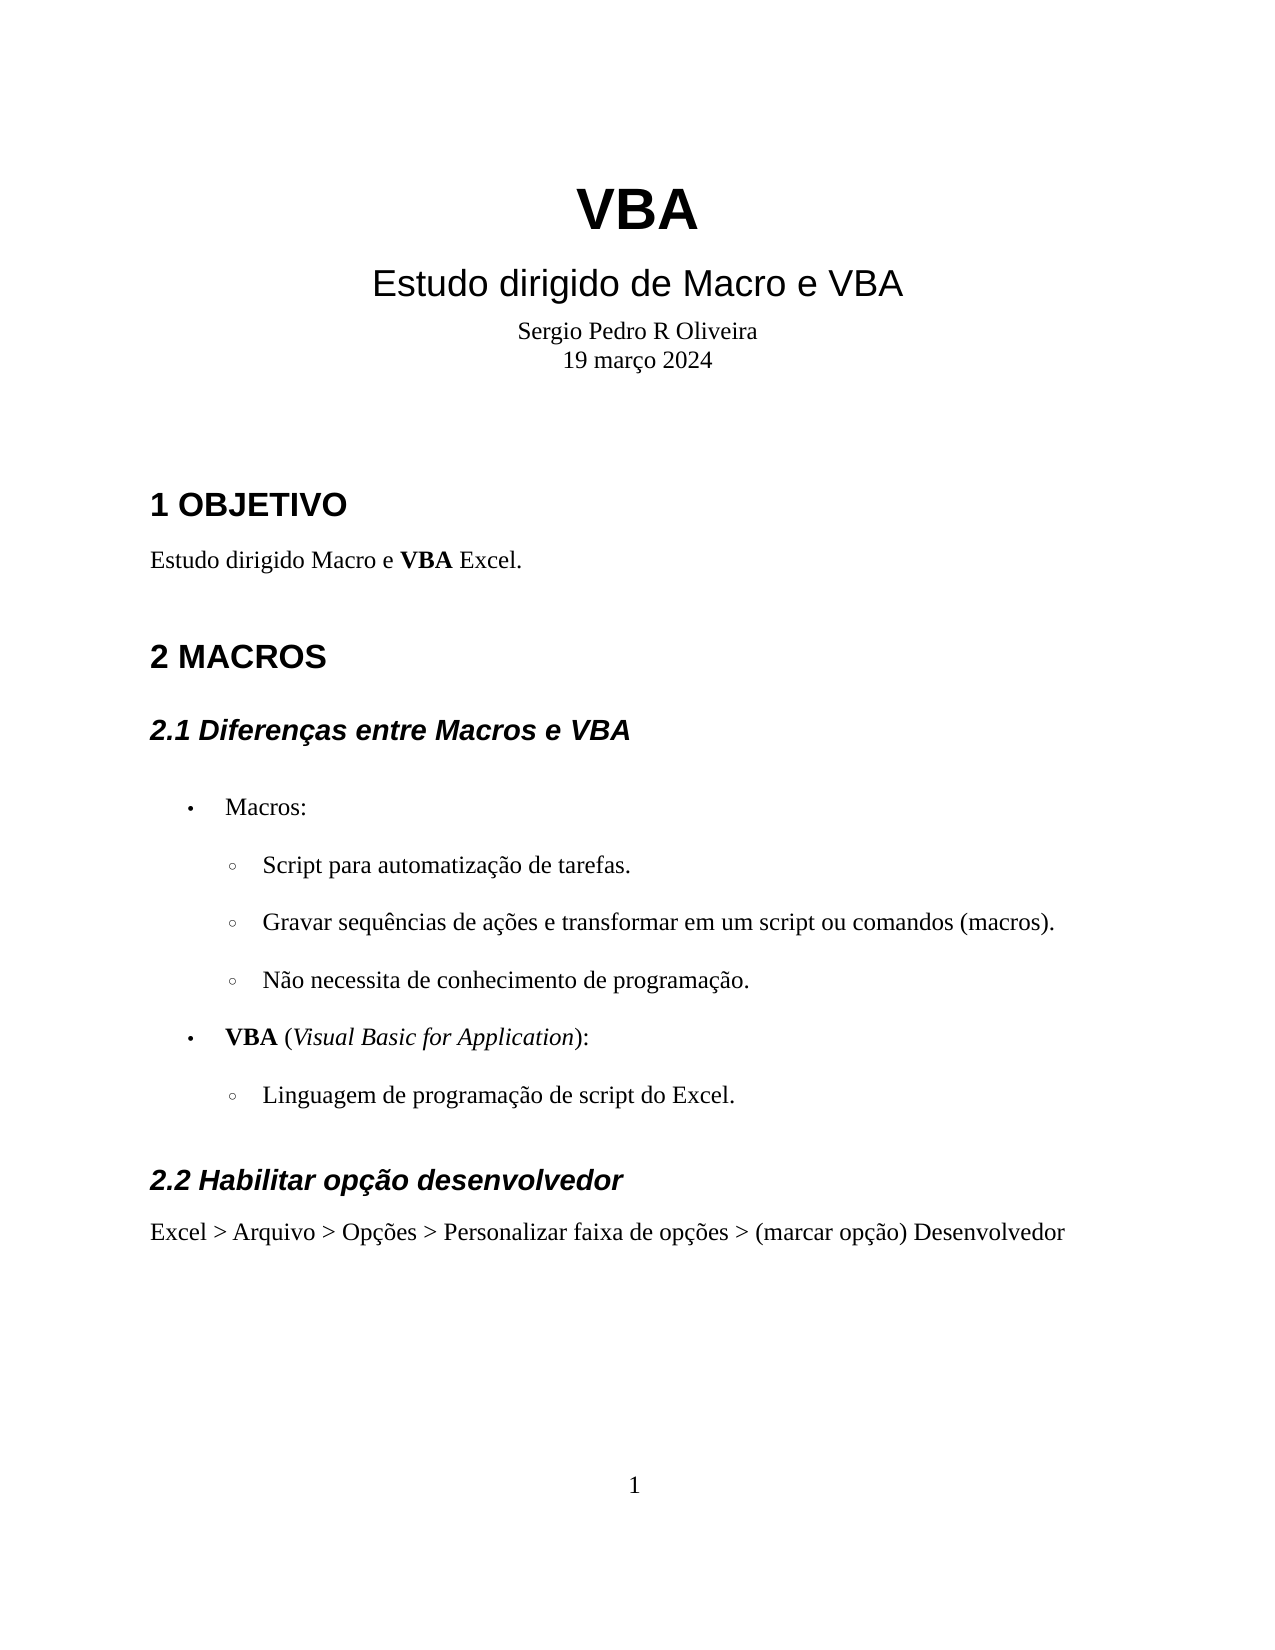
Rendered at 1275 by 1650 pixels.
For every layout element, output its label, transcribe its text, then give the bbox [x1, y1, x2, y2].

subtitle Estudo dirigido de Macro e VBA [150, 261, 1125, 304]
subtitle 1 OBJETIVO [150, 485, 1125, 524]
list VBA (Visual Basic for Application): [187, 1022, 1125, 1080]
text Excel > Arquivo > Opções > Personalizar faixa de opções > (marcar opção) Desenvolvedor [150, 1217, 1125, 1275]
list Não necessita de conhecimento de programação. [225, 965, 1125, 1022]
subtitle 2.2 Habilitar opção desenvolvedor [150, 1162, 1125, 1196]
list Linguagem de programação de script do Excel. [225, 1080, 1125, 1137]
title VBA [150, 175, 1125, 242]
list Script para automatização de tarefas. [225, 850, 1125, 907]
list Macros: [187, 792, 1125, 850]
list Gravar sequências de ações e transformar em um script ou comandos (macros). [225, 907, 1125, 965]
text Estudo dirigido Macro e VBA Excel. [150, 545, 1125, 603]
subtitle 2 MACROS [150, 637, 1125, 675]
text 19 março 2024 [150, 345, 1125, 374]
subtitle 2.1 Diferenças entre Macros e VBA [150, 713, 1125, 780]
text Sergio Pedro R Oliveira [150, 316, 1125, 345]
